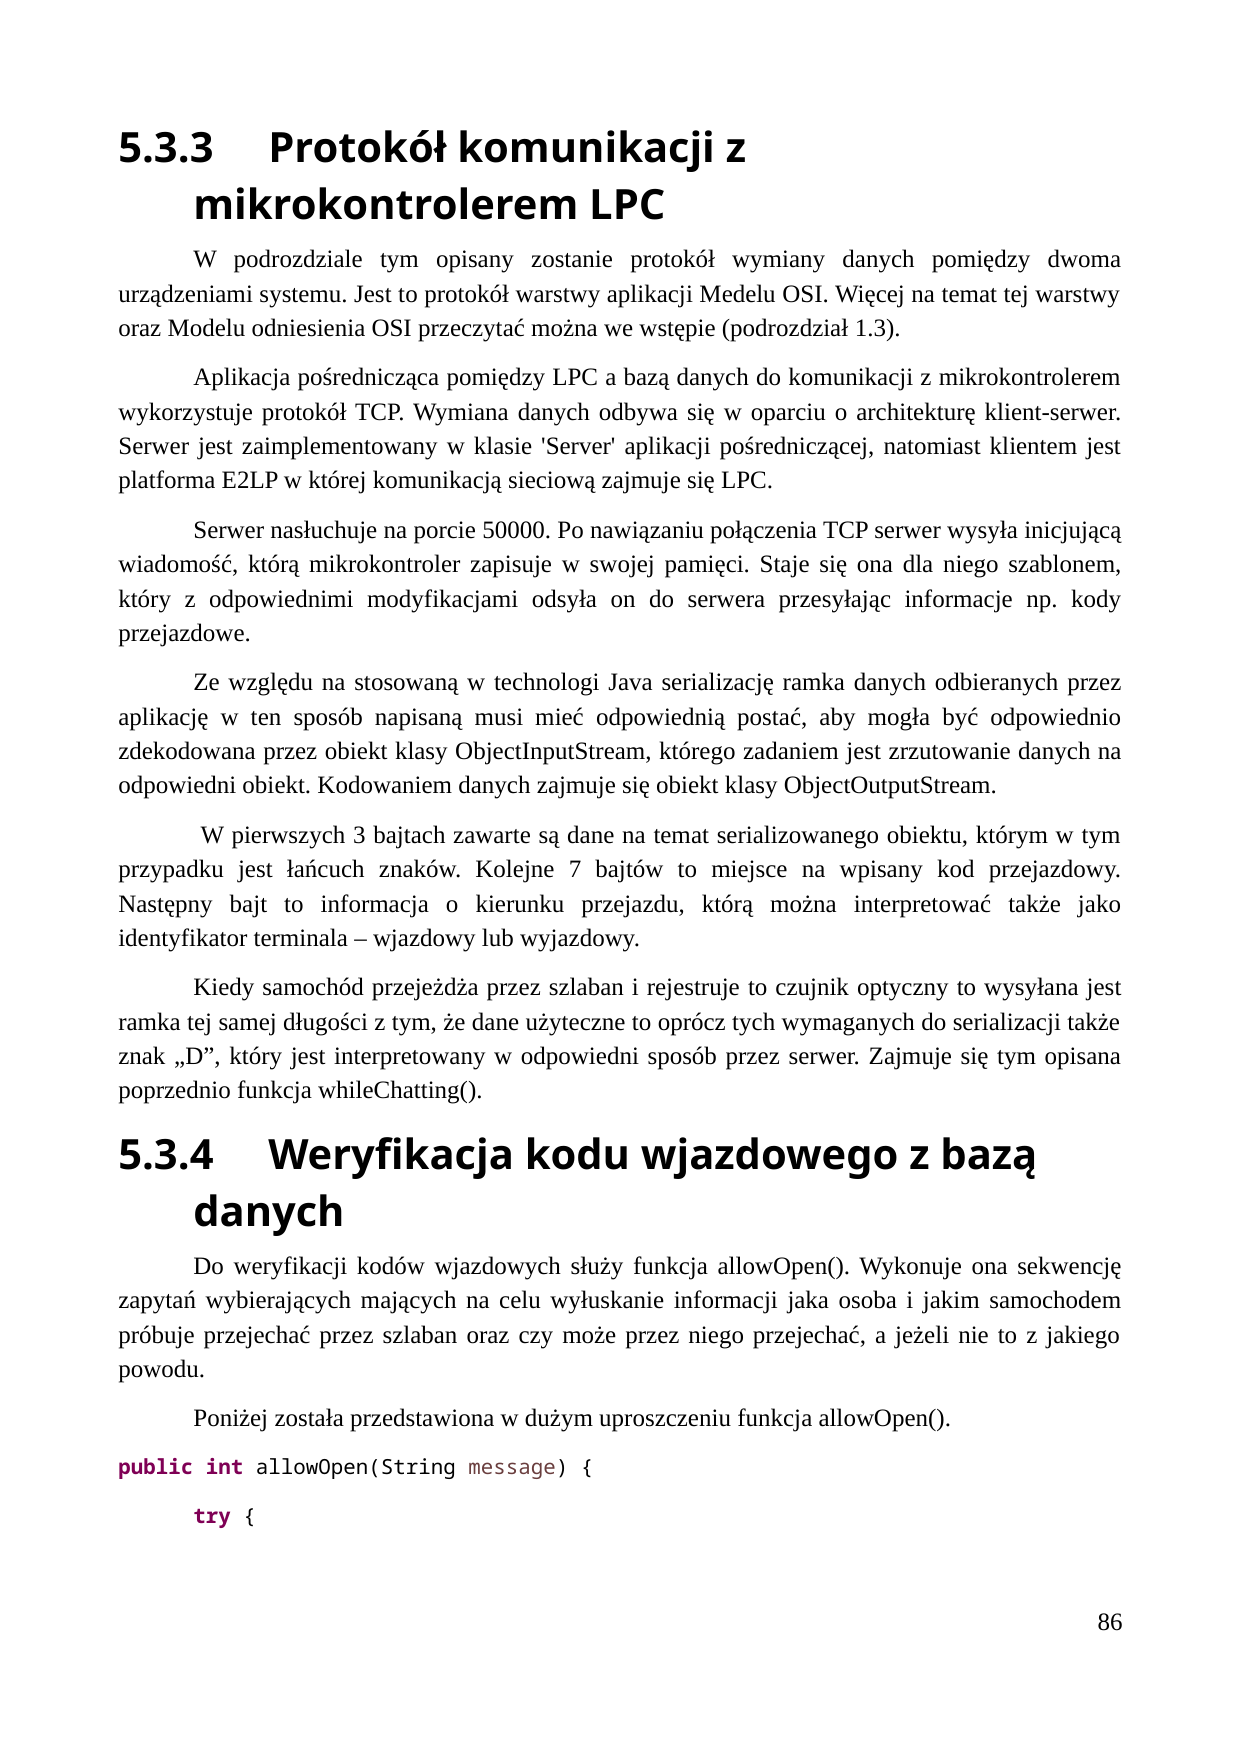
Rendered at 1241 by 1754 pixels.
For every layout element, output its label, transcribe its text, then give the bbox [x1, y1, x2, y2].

text W pierwszych 3 bajtach zawarte są dane na temat serializowanego obiektu, którym w tym przypadku jest łańcuch znaków. Kolejne 7 bajtów to miejsce na wpisany kod przejazdowy. Następny bajt to informacja o kierunku przejazdu, którą można interpretować także jako identyfikator terminala – wjazdowy lub wyjazdowy. [118, 820, 1122, 952]
text Do weryfikacji kodów wjazdowych służy funkcja allowOpen(). Wykonuje ona sekwencję zapytań wybierających mających na celu wyłuskanie informacji jaka osoba i jakim samochodem próbuje przejechać przez szlaban oraz czy może przez niego przejechać, a jeżeli nie to z jakiego powodu. [118, 1251, 1122, 1383]
text Serwer nasłuchuje na porcie 50000. Po nawiązaniu połączenia TCP serwer wysyła inicjującą wiadomość, którą mikrokontroler zapisuje w swojej pamięci. Staje się ona dla niego szablonem, który z odpowiednimi modyfikacjami odsyła on do serwera przesyłając informacje np. kody przejazdowe. [118, 515, 1122, 647]
text Poniżej została przedstawiona w dużym uproszczeniu funkcja allowOpen(). [118, 1403, 1122, 1432]
subtitle Weryfikacja kodu wjazdowego z bazą danych [118, 1125, 1122, 1238]
text Kiedy samochód przejeżdża przez szlaban i rejestruje to czujnik optyczny to wysyłana jest ramka tej samej długości z tym, że dane użyteczne to oprócz tych wymaganych do serializacji także znak „D”, który jest interpretowany w odpowiedni sposób przez serwer. Zajmuje się tym opisana poprzednio funkcja whileChatting(). [118, 972, 1122, 1104]
text Ze względu na stosowaną w technologi Java serializację ramka danych odbieranych przez aplikację w ten sposób napisaną musi mieć odpowiednią postać, aby mogła być odpowiednio zdekodowana przez obiekt klasy ObjectInputStream, którego zadaniem jest zrzutowanie danych na odpowiedni obiekt. Kodowaniem danych zajmuje się obiekt klasy ObjectOutputStream. [118, 667, 1122, 799]
subtitle Protokół komunikacji z mikrokontrolerem LPC [118, 118, 1122, 232]
text W podrozdziale tym opisany zostanie protokół wymiany danych pomiędzy dwoma urządzeniami systemu. Jest to protokół warstwy aplikacji Medelu OSI. Więcej na temat tej warstwy oraz Modelu odniesienia OSI przeczytać można we wstępie (podrozdział 1.3). [118, 244, 1122, 342]
text try { [118, 1501, 1122, 1529]
text Aplikacja pośrednicząca pomiędzy LPC a bazą danych do komunikacji z mikrokontrolerem wykorzystuje protokół TCP. Wymiana danych odbywa się w oparciu o architekturę klient-serwer. Serwer jest zaimplementowany w klasie 'Server' aplikacji pośredniczącej, natomiast klientem jest platforma E2LP w której komunikacją sieciową zajmuje się LPC. [118, 362, 1122, 494]
text public int allowOpen(String message) { [118, 1452, 1122, 1481]
